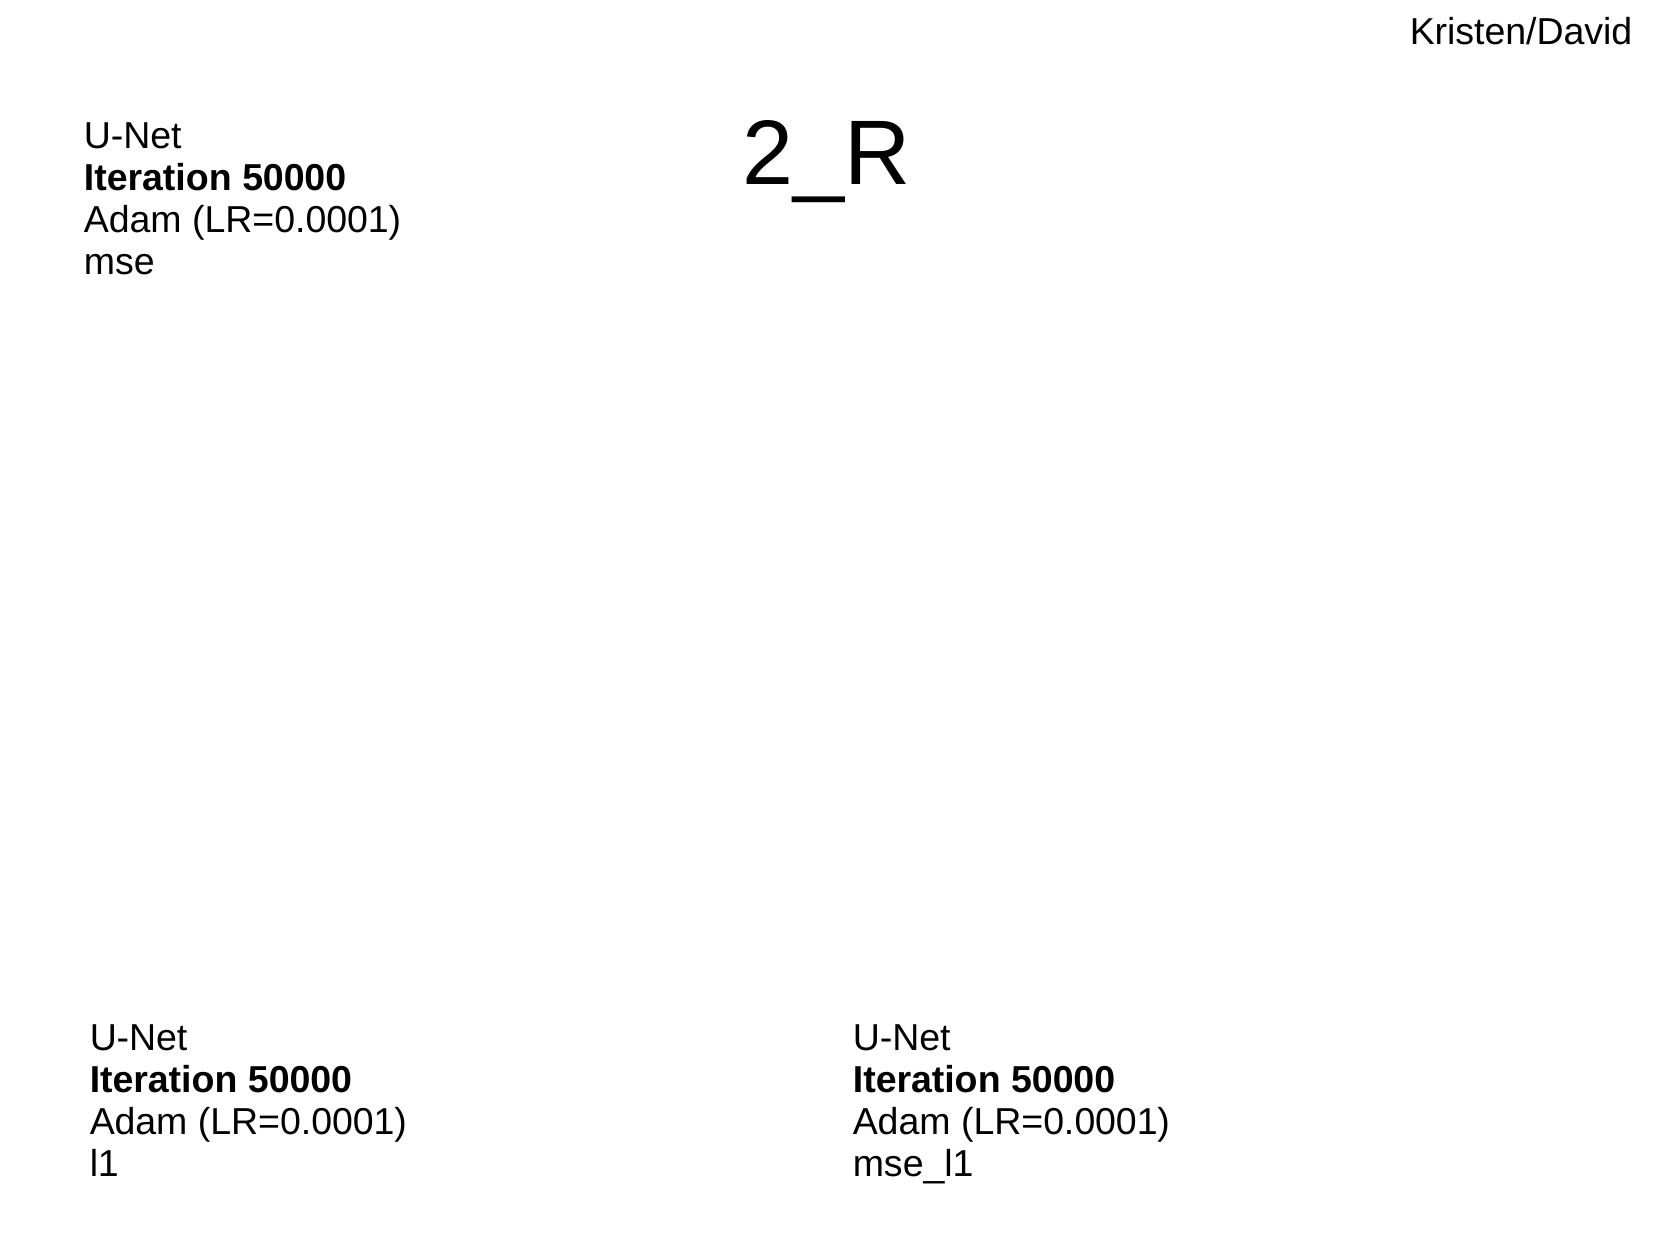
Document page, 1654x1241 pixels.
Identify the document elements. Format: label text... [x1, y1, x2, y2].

text_box U-Net Iteration 50000 Adam (LR=0.0001) mse_l1 [838, 1009, 1186, 1192]
title 2_R [82, 49, 1571, 257]
text_box Kristen/David [1395, 3, 1648, 61]
text_box U-Net Iteration 50000 Adam (LR=0.0001) l1 [75, 1009, 422, 1192]
text_box U-Net Iteration 50000 Adam (LR=0.0001) mse [69, 107, 416, 291]
